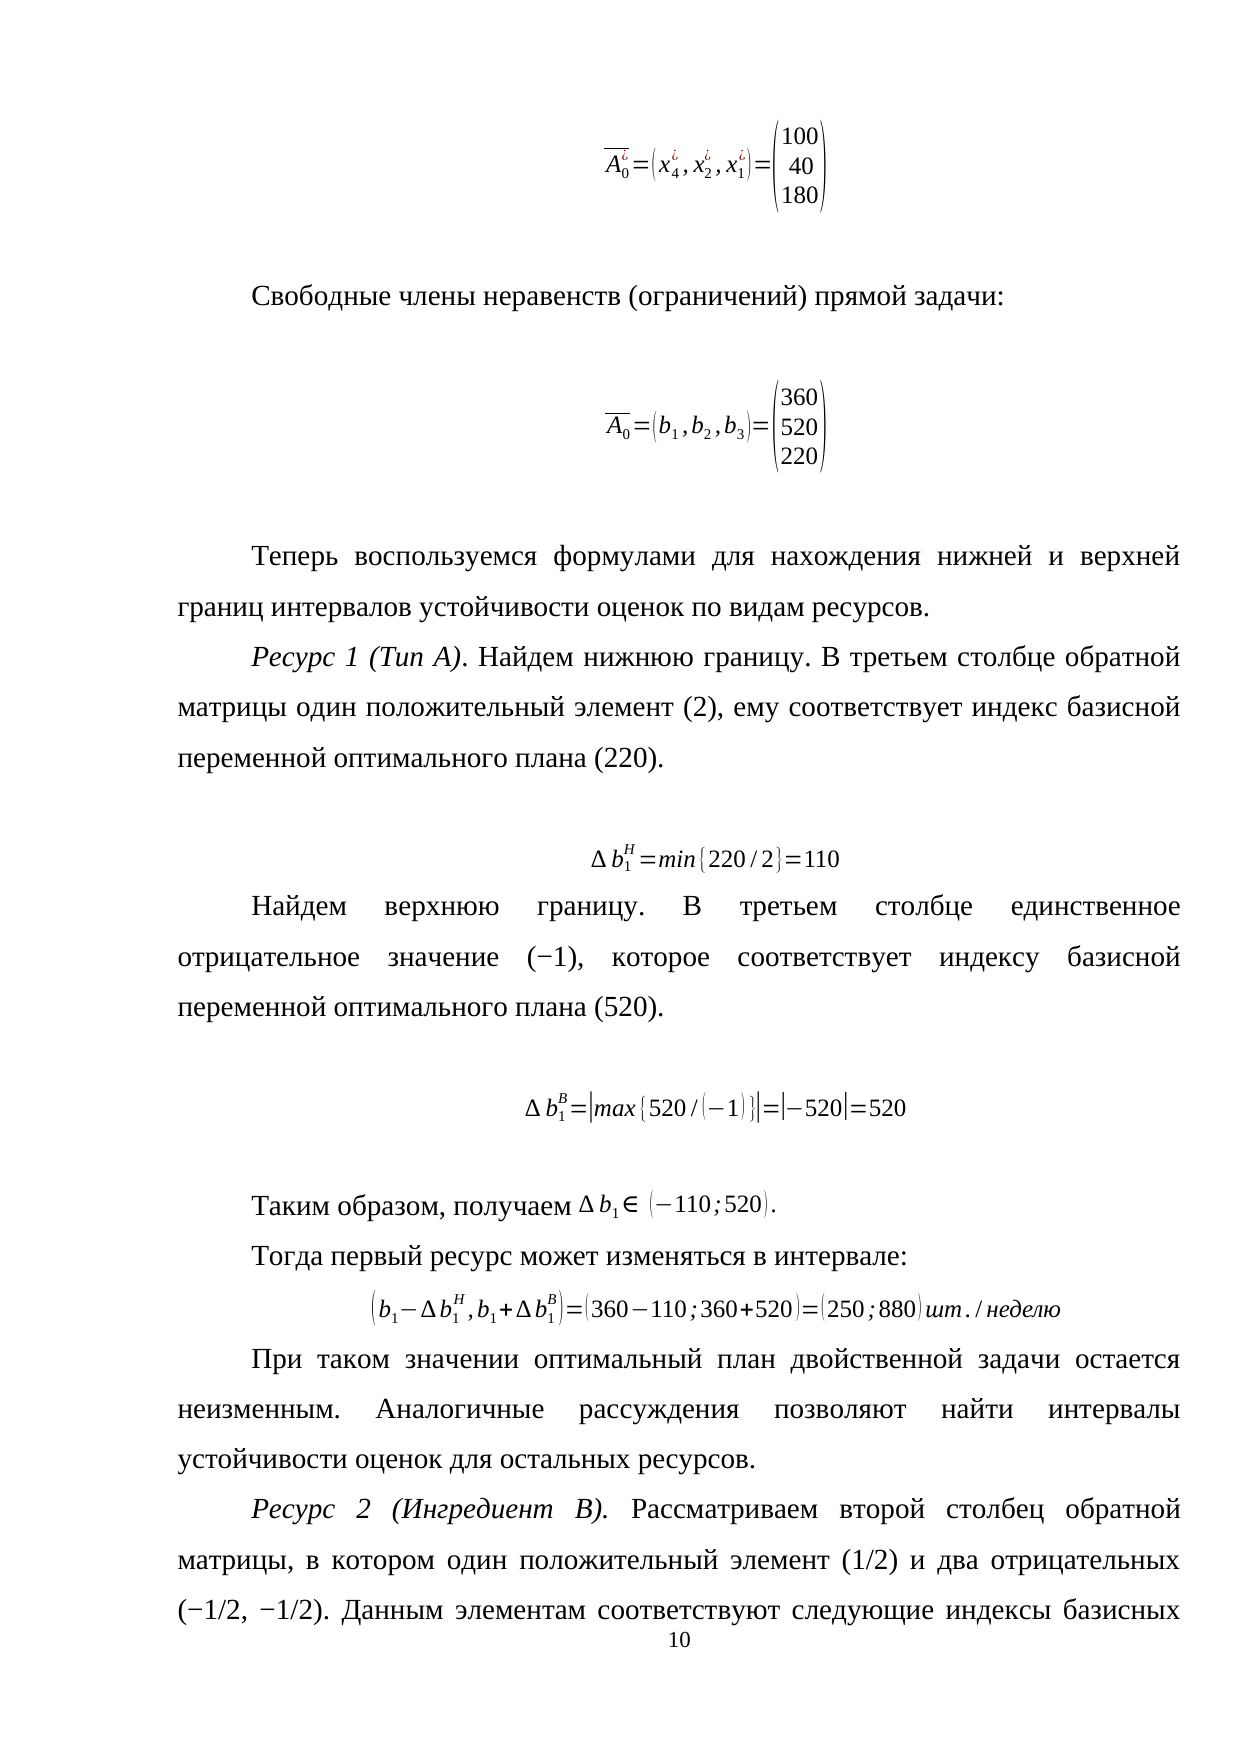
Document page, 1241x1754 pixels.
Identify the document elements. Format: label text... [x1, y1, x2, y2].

text Свободные члены неравенств (ограничений) прямой задачи: [177, 278, 1181, 312]
text При таком значении оптимальный план двойственной задачи остается неизменным. Аналогичные рассуждения позволяют найти интервалы устойчивости оценок для остальных ресурсов. [177, 1341, 1181, 1475]
text Тогда первый ресурс может изменяться в интервале: [177, 1238, 1181, 1272]
text Найдем верхнюю границу. В третьем столбце единственное отрицательное значение (−1), которое соответствует индексу базисной переменной оптимального плана (520). [177, 888, 1181, 1023]
text Таким образом, получаем [177, 1188, 1181, 1222]
text Ресурс 1 (Тип А). Найдем нижнюю границу. В третьем столбце обратной матрицы один положительный элемент (2), ему соответствует индекс базисной переменной оптимального плана (220). [177, 639, 1181, 773]
text Теперь воспользуемся формулами для нахождения нижней и верхней границ интервалов устойчивости оценок по видам ресурсов. [177, 538, 1181, 622]
text Ресурс 2 (Ингредиент В). Рассматриваем второй столбец обратной матрицы, в котором один положительный элемент (1/2) и два отрицательных (−1/2, −1/2). Данным элементам соответствуют следующие индексы базисных [177, 1492, 1181, 1626]
